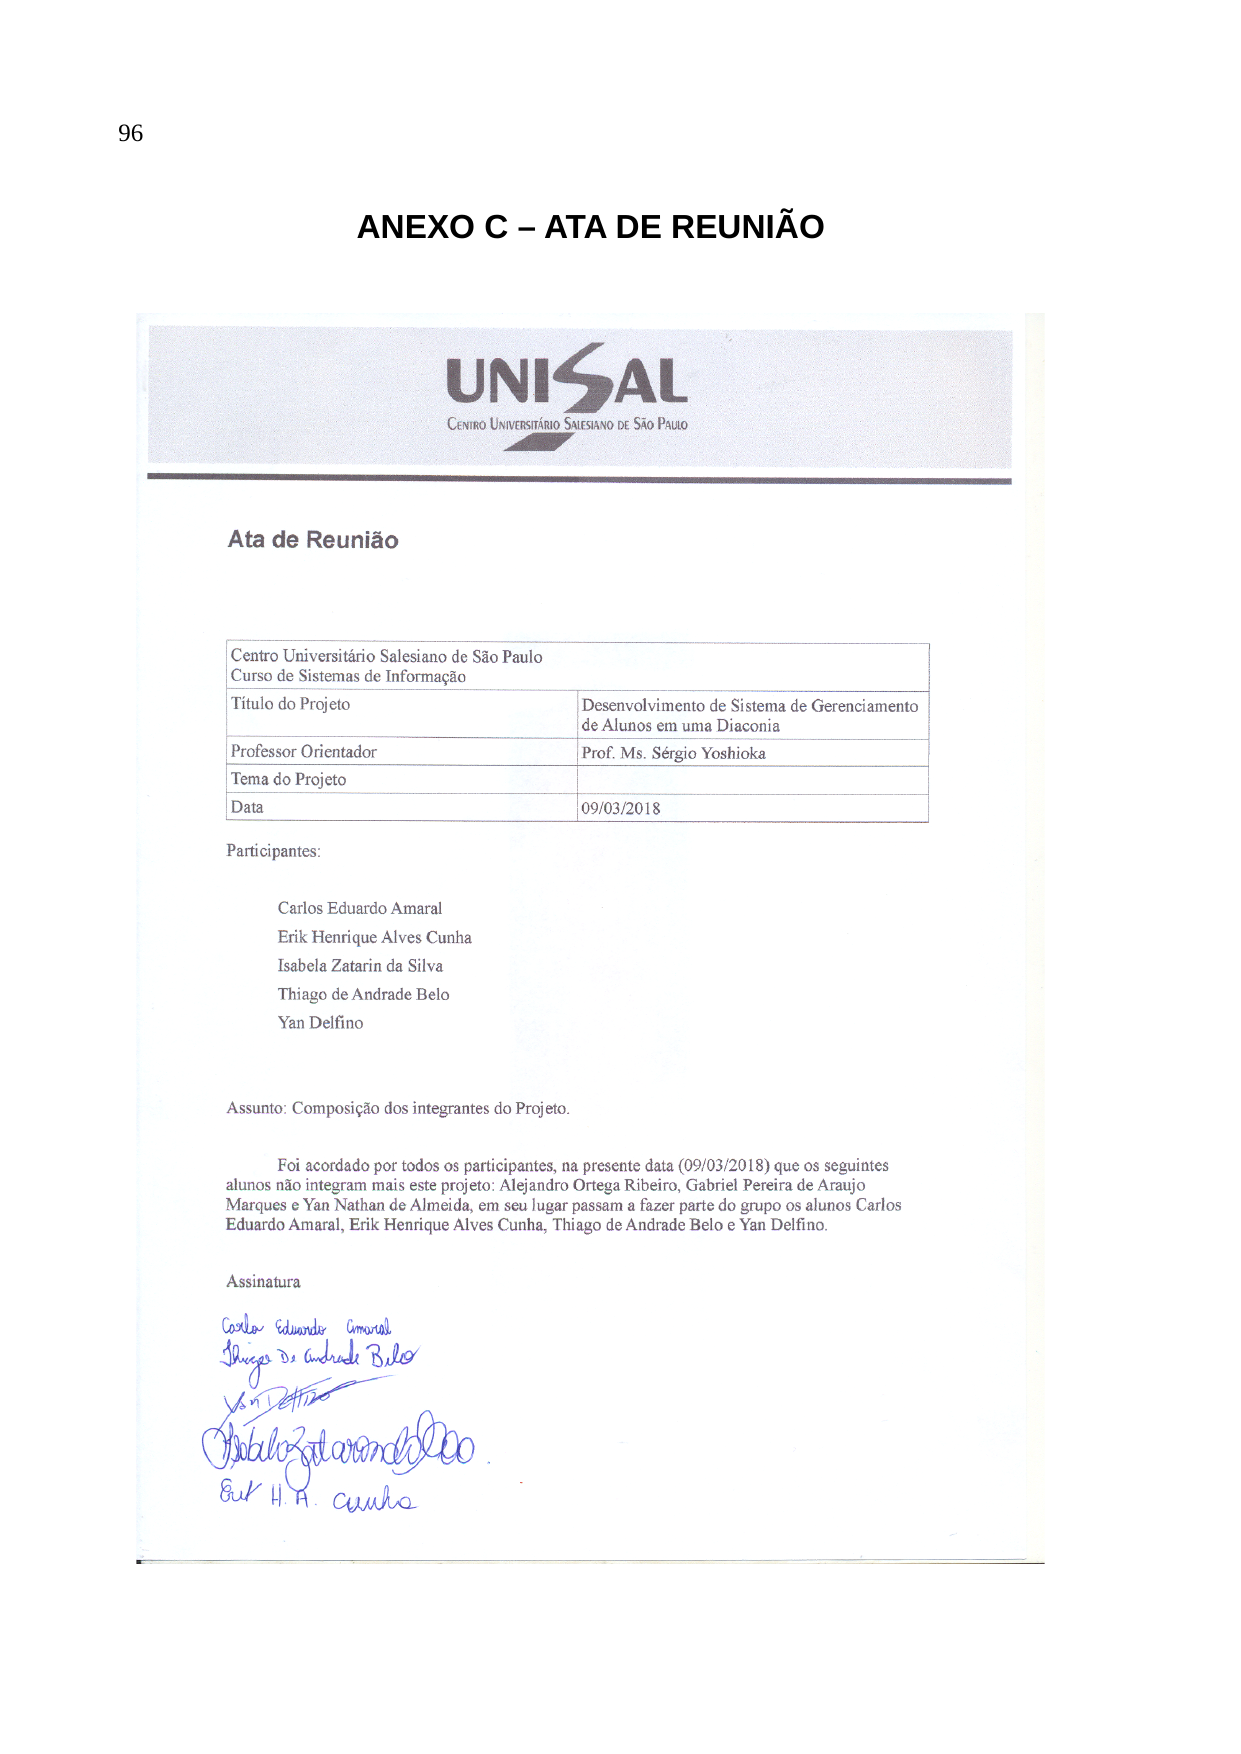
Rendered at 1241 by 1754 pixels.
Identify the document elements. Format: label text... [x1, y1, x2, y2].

picture [136, 313, 1045, 1564]
subtitle ANEXO C – ATA DE REUNIÃO [118, 207, 1063, 245]
